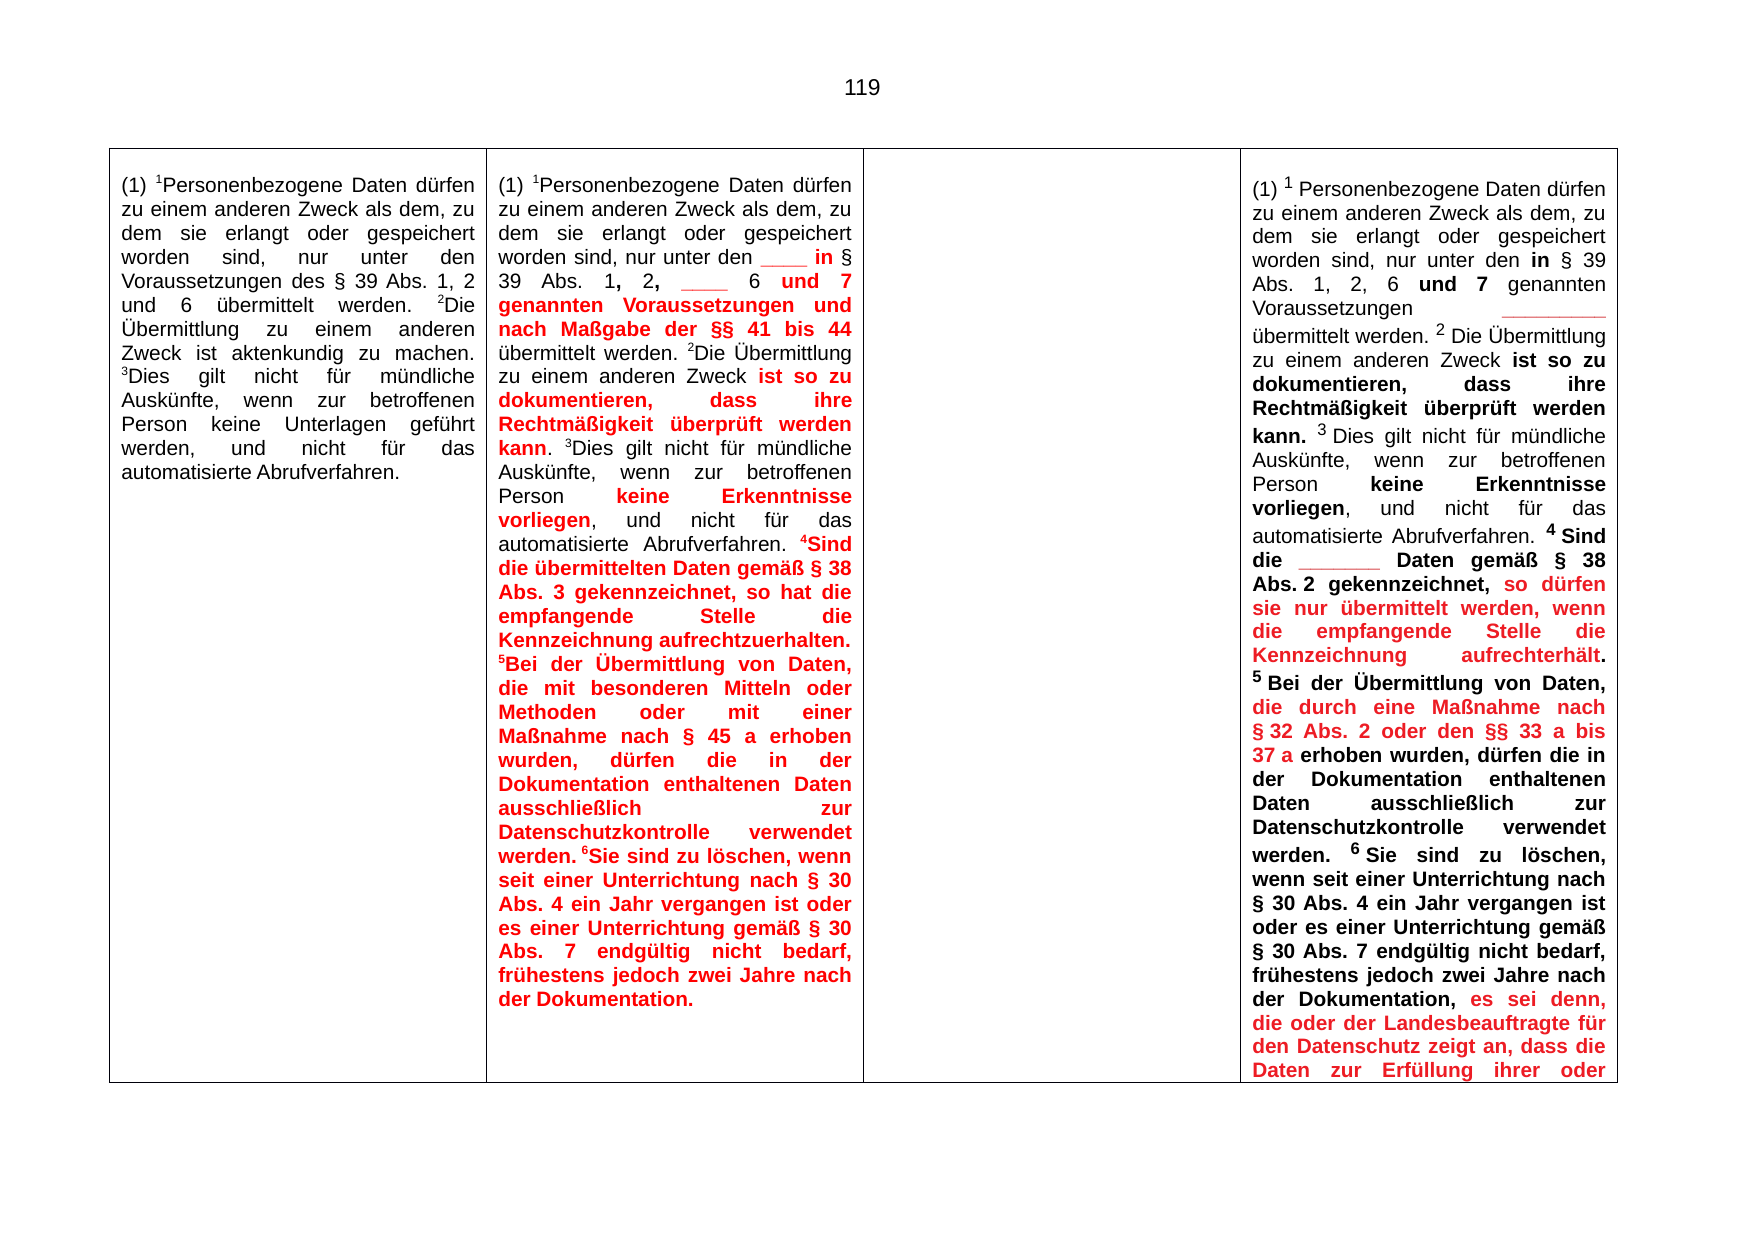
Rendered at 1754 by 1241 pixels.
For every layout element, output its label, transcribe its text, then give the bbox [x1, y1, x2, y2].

table_cell (1) 1Personenbezogene Daten dürfen zu einem anderen Zweck als dem, zu dem sie erlangt oder gespeichert worden sind, nur unter den Voraussetzungen des § 39 Abs. 1, 2 und 6 übermittelt werden. 2Die Übermittlung zu einem anderen Zweck ist aktenkundig zu machen. 3Dies gilt nicht für mündliche Auskünfte, wenn zur betroffenen Person keine Unterlagen geführt werden, und nicht für das automatisierte Abrufverfahren. [110, 149, 486, 1082]
table_cell (1) 1Personenbezogene Daten dürfen zu einem anderen Zweck als dem, zu dem sie erlangt oder gespeichert worden sind, nur unter den ____ in § 39 Abs. 1, 2, ____ 6 und 7 genannten Voraussetzungen und nach Maßgabe der §§ 41 bis 44 übermittelt werden. 2Die Übermittlung zu einem anderen Zweck ist so zu dokumentieren, dass ihre Rechtmäßigkeit überprüft werden kann. 3Dies gilt nicht für mündliche Auskünfte, wenn zur betroffenen Person keine Erkenntnisse vorliegen, und nicht für das automatisierte Abrufverfahren. 4Sind die übermittelten Daten gemäß § 38 Abs. 3 gekennzeichnet, so hat die empfangende Stelle die Kennzeichnung aufrechtzuerhalten. 5Bei der Übermittlung von Daten, die mit besonderen Mitteln oder Methoden oder mit einer Maßnahme nach § 45 a erhoben wurden, dürfen die in der Dokumentation enthaltenen Daten ausschließlich zur Datenschutzkontrolle verwendet werden. 6Sie sind zu löschen, wenn seit einer Unterrichtung nach § 30 Abs. 4 ein Jahr vergangen ist oder es einer Unterrichtung gemäß § 30 Abs. 7 endgültig nicht bedarf, frühestens jedoch zwei Jahre nach der Dokumentation. [487, 149, 863, 1082]
table_cell (1) 1 Personenbezogene Daten dürfen zu einem anderen Zweck als dem, zu dem sie erlangt oder gespeichert worden sind, nur unter den in § 39 Abs. 1, 2, 6 und 7 genannten Voraussetzungen _________ übermittelt werden. 2 Die Übermittlung zu einem anderen Zweck ist so zu dokumentieren, dass ihre Rechtmäßigkeit überprüft werden kann. 3 Dies gilt nicht für mündliche Auskünfte, wenn zur betroffenen Person keine Erkenntnisse vorliegen, und nicht für das automatisierte Abrufverfahren. 4 Sind die _______ Daten gemäß § 38 Abs. 2 gekennzeichnet, so dürfen sie nur übermittelt werden, wenn die empfangende Stelle die Kennzeichnung aufrechterhält. 5 Bei der Übermittlung von Daten, die durch eine Maßnahme nach § 32 Abs. 2 oder den §§ 33 a bis 37 a erhoben wurden, dürfen die in der Dokumentation enthaltenen Daten ausschließlich zur Datenschutzkontrolle verwendet werden. 6 Sie sind zu löschen, wenn seit einer Unterrichtung nach § 30 Abs. 4 ein Jahr vergangen ist oder es einer Unterrichtung gemäß § 30 Abs. 7 endgültig nicht bedarf, frühestens jedoch zwei Jahre nach der Dokumentation, es sei denn, die oder der Landesbeauftragte für den Datenschutz zeigt an, dass die Daten zur Erfüllung ihrer oder [1241, 149, 1617, 1082]
table_cell [864, 149, 1240, 1082]
